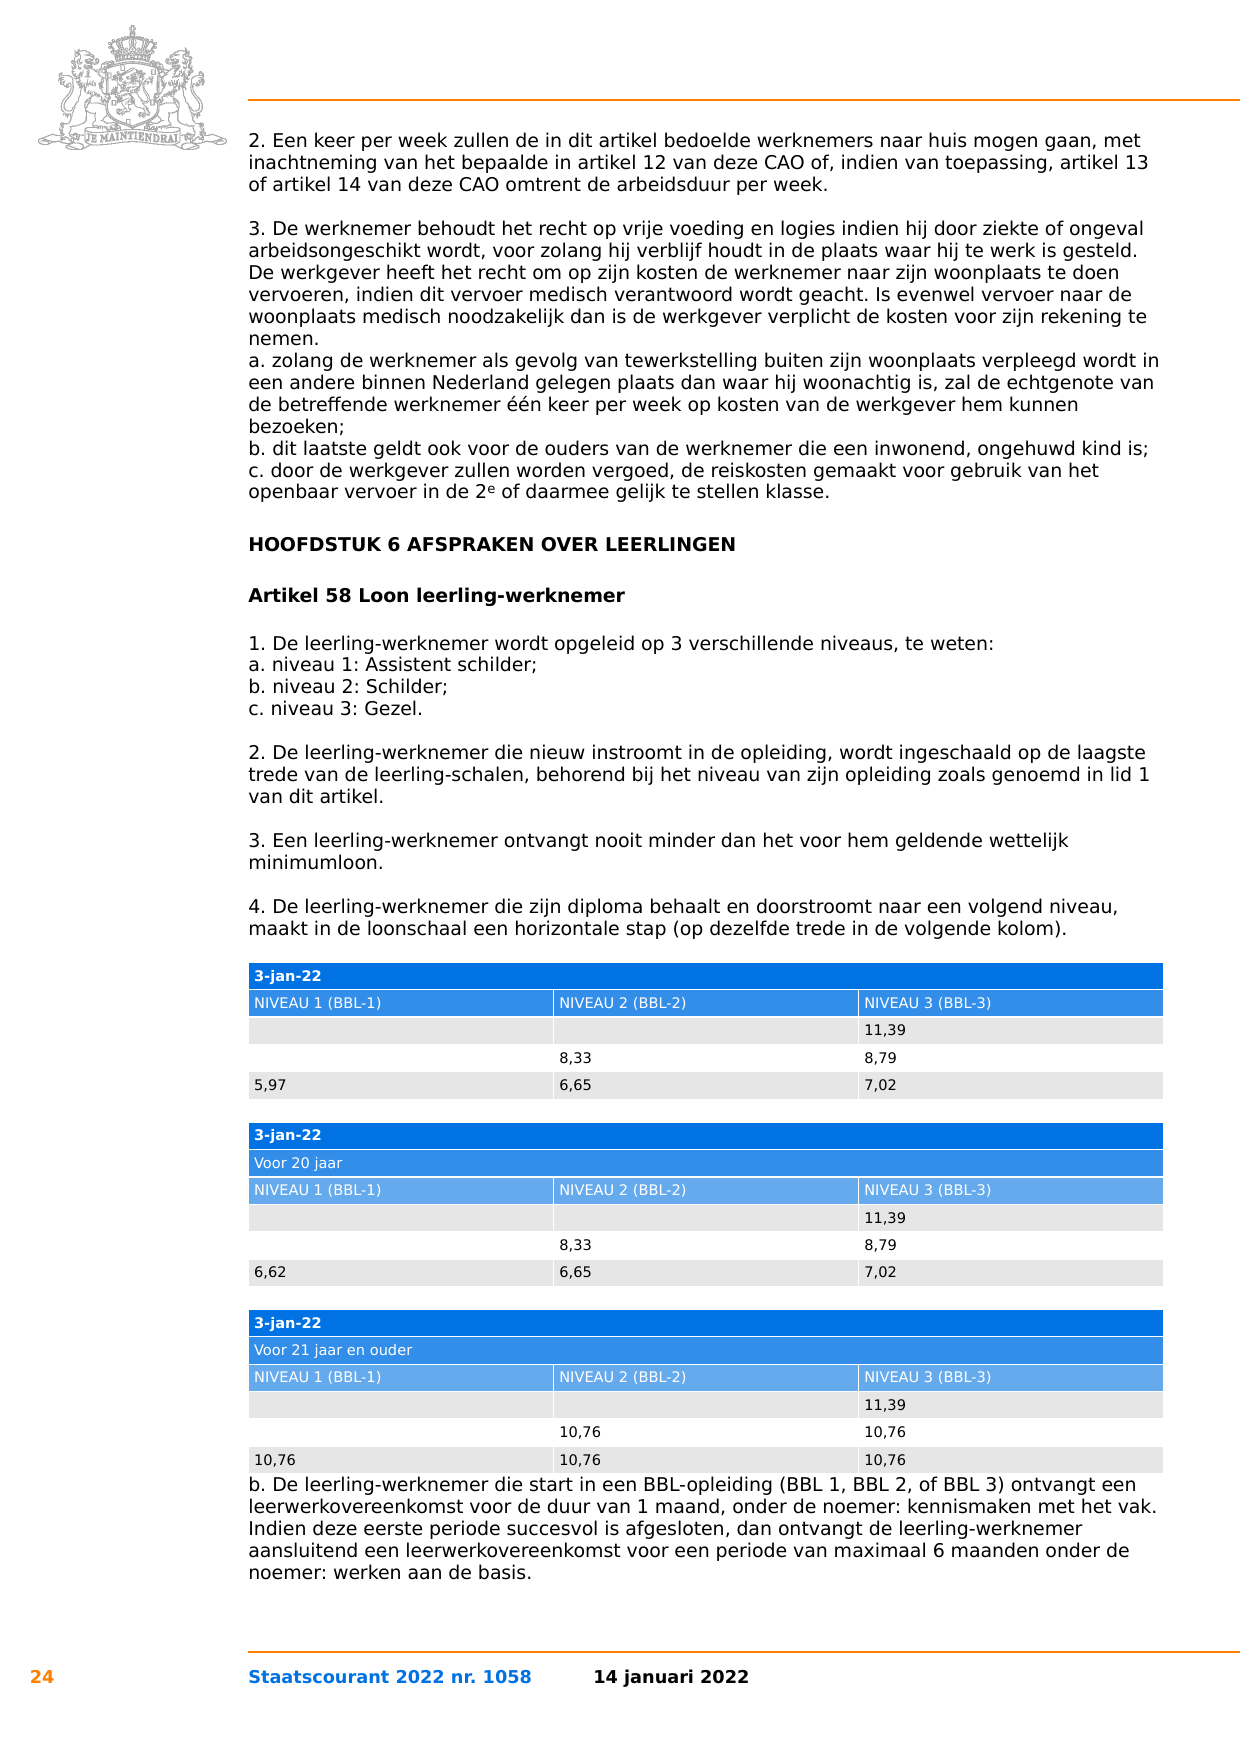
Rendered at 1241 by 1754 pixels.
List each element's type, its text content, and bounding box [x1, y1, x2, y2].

table_cell 6,65 [554, 1072, 858, 1099]
text c. niveau 3: Gezel. [248, 698, 1163, 720]
table_cell 7,02 [859, 1072, 1163, 1099]
table_header 3-jan-22 [249, 1123, 1163, 1149]
table_cell NIVEAU 3 (BBL-3) [859, 1365, 1163, 1391]
table_cell [554, 1205, 858, 1231]
table_header 3-jan-22 [249, 1310, 1163, 1336]
table_cell 10,76 [859, 1447, 1163, 1473]
table_cell 8,79 [859, 1232, 1163, 1258]
table_cell [249, 1018, 553, 1044]
text b. dit laatste geldt ook voor de ouders van de werknemer die een inwonend, ongehuwd kind is; [248, 437, 1163, 459]
table_cell 10,76 [249, 1447, 553, 1473]
text c. door de werkgever zullen worden vergoed, de reiskosten gemaakt voor gebruik van het openbaar vervoer in de 2e of daarmee gelijk te stellen klasse. [248, 459, 1163, 503]
table_cell NIVEAU 2 (BBL-2) [554, 990, 858, 1016]
table_cell NIVEAU 1 (BBL-1) [249, 990, 553, 1016]
text b. niveau 2: Schilder; [248, 676, 1163, 698]
table_cell NIVEAU 2 (BBL-2) [554, 1178, 858, 1204]
text 1. De leerling-werknemer wordt opgeleid op 3 verschillende niveaus, te weten: [248, 632, 1163, 654]
table_cell NIVEAU 3 (BBL-3) [859, 1178, 1163, 1204]
table_cell [249, 1045, 553, 1071]
text 2. De leerling-werknemer die nieuw instroomt in de opleiding, wordt ingeschaald op de laagste trede van de leerling-schalen, behorend bij het niveau van zijn opleiding zoals genoemd in lid 1 van dit artikel. [248, 742, 1163, 808]
text 3. De werknemer behoudt het recht op vrije voeding en logies indien hij door ziekte of ongeval arbeidsongeschikt wordt, voor zolang hij verblijf houdt in de plaats waar hij te werk is gesteld. De werkgever heeft het recht om op zijn kosten de werknemer naar zijn woonplaats te doen vervoeren, indien dit vervoer medisch verantwoord wordt geacht. Is evenwel vervoer naar de woonplaats medisch noodzakelijk dan is de werkgever verplicht de kosten voor zijn rekening te nemen. [248, 218, 1163, 349]
text 3. Een leerling-werknemer ontvangt nooit minder dan het voor hem geldende wettelijk minimumloon. [248, 830, 1163, 874]
table_cell [554, 1018, 858, 1044]
table_cell 7,02 [859, 1260, 1163, 1286]
subtitle Artikel 58 Loon leerling-werknemer [248, 585, 1163, 607]
picture [38, 25, 227, 150]
table_cell NIVEAU 1 (BBL-1) [249, 1178, 553, 1204]
table_cell 5,97 [249, 1072, 553, 1099]
table_cell 8,79 [859, 1045, 1163, 1071]
table_cell [249, 1420, 553, 1446]
text b. De leerling-werknemer die start in een BBL-opleiding (BBL 1, BBL 2, of BBL 3) ontvangt een leerwerkovereenkomst voor de duur van 1 maand, onder de noemer: kennismaken met het vak. Indien deze eerste periode succesvol is afgesloten, dan ontvangt de leerling-werknemer aansluitend een leerwerkovereenkomst voor een periode van maximaal 6 maanden onder de noemer: werken aan de basis. [248, 1474, 1163, 1584]
table_cell 10,76 [859, 1420, 1163, 1446]
table_cell 11,39 [859, 1392, 1163, 1418]
table_cell NIVEAU 3 (BBL-3) [859, 990, 1163, 1016]
table_cell 6,62 [249, 1260, 553, 1286]
table_cell [249, 1392, 553, 1418]
table_cell 6,65 [554, 1260, 858, 1286]
text a. niveau 1: Assistent schilder; [248, 654, 1163, 676]
table_cell [249, 1205, 553, 1231]
table_cell Voor 20 jaar [249, 1150, 1163, 1176]
table_cell 11,39 [859, 1205, 1163, 1231]
text 4. De leerling-werknemer die zijn diploma behaalt en doorstroomt naar een volgend niveau, maakt in de loonschaal een horizontale stap (op dezelfde trede in de volgende kolom). [248, 896, 1163, 940]
table_cell Voor 21 jaar en ouder [249, 1337, 1163, 1364]
table_cell 8,33 [554, 1232, 858, 1258]
table_cell 11,39 [859, 1018, 1163, 1044]
table_cell [554, 1392, 858, 1418]
table_cell 10,76 [554, 1420, 858, 1446]
table_header 3-jan-22 [249, 963, 1163, 989]
table_cell NIVEAU 2 (BBL-2) [554, 1365, 858, 1391]
text a. zolang de werknemer als gevolg van tewerkstelling buiten zijn woonplaats verpleegd wordt in een andere binnen Nederland gelegen plaats dan waar hij woonachtig is, zal de echtgenote van de betreffende werknemer één keer per week op kosten van de werkgever hem kunnen bezoeken; [248, 349, 1163, 437]
subtitle HOOFDSTUK 6 AFSPRAKEN OVER LEERLINGEN [248, 533, 1163, 555]
table_cell 10,76 [554, 1447, 858, 1473]
table_cell NIVEAU 1 (BBL-1) [249, 1365, 553, 1391]
table_cell [249, 1232, 553, 1258]
table_cell 8,33 [554, 1045, 858, 1071]
text 2. Een keer per week zullen de in dit artikel bedoelde werknemers naar huis mogen gaan, met inachtneming van het bepaalde in artikel 12 van deze CAO of, indien van toepassing, artikel 13 of artikel 14 van deze CAO omtrent de arbeidsduur per week. [248, 130, 1163, 196]
